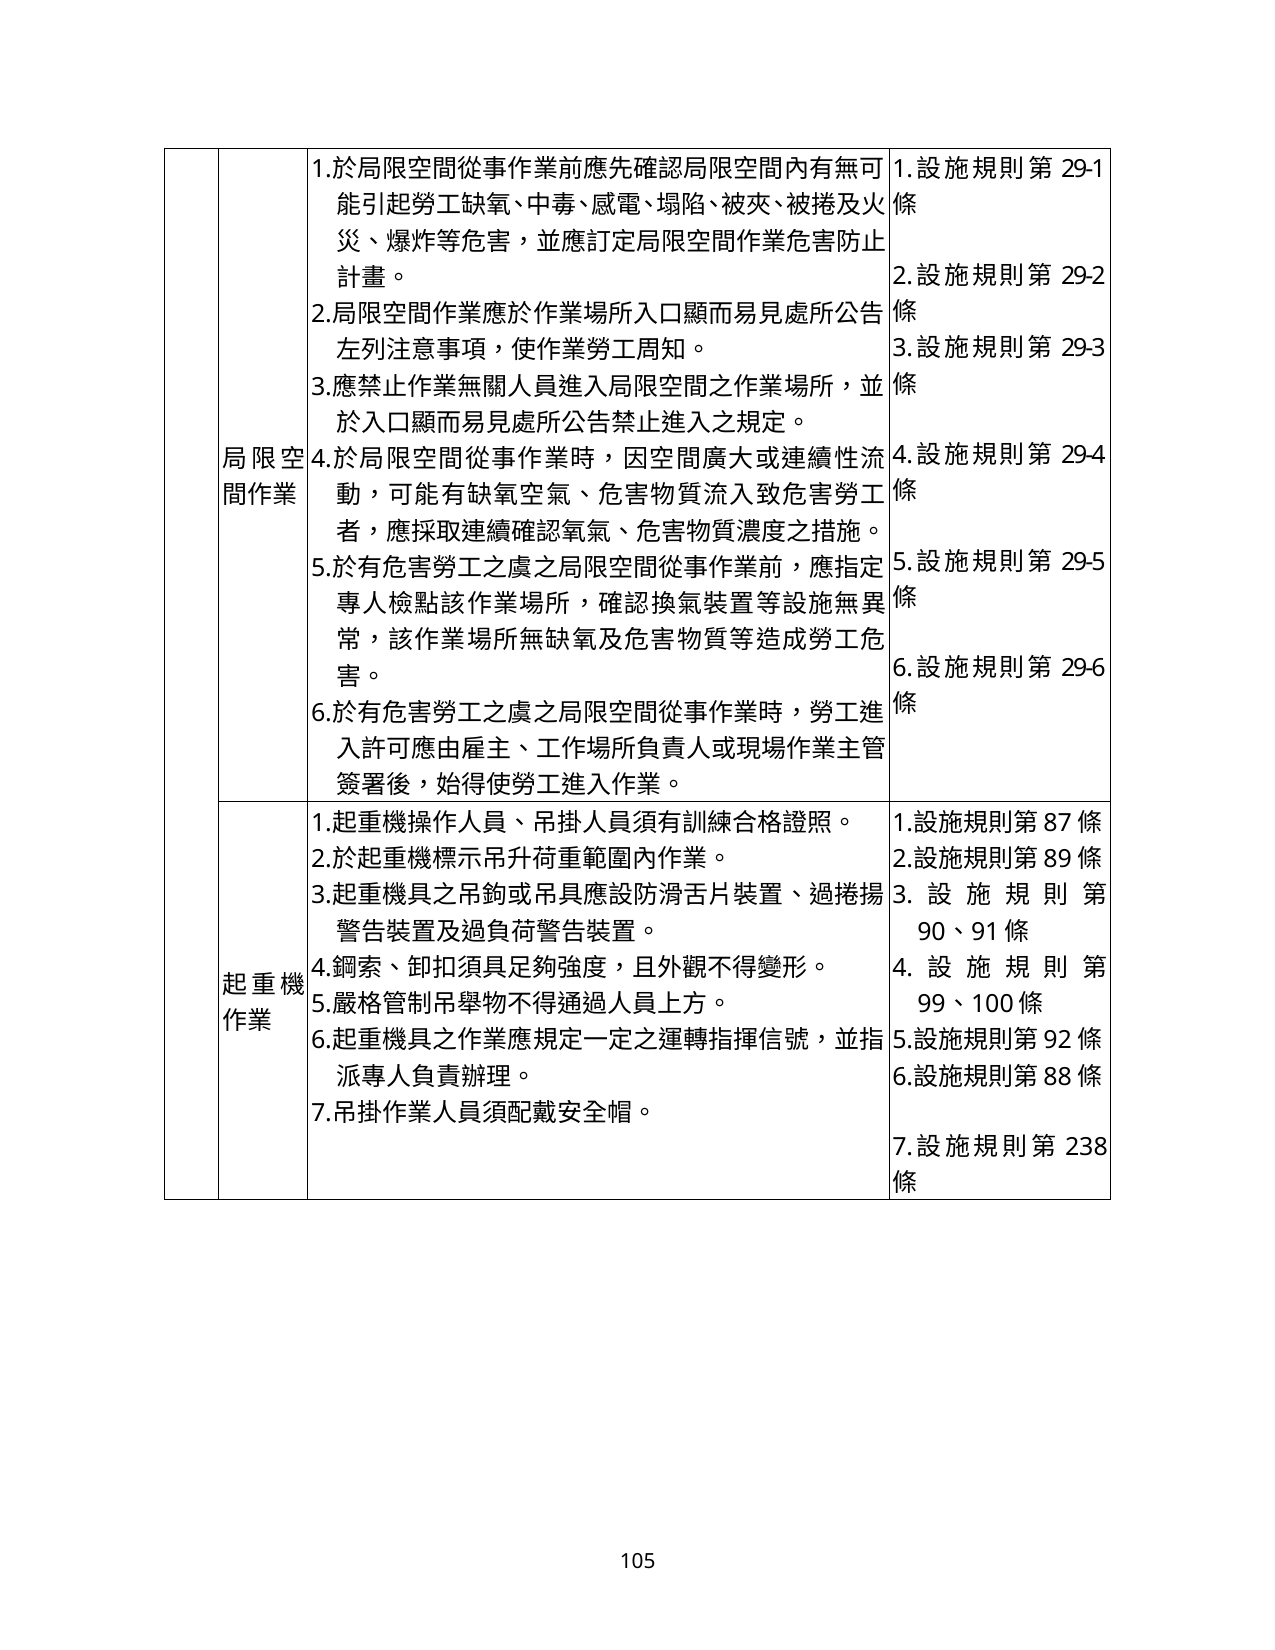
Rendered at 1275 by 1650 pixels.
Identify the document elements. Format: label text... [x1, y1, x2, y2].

table_cell 1.起重機操作人員、吊掛人員須有訓練合格證照。 2.於起重機標示吊升荷重範圍內作業。 3.起重機具之吊鉤或吊具應設防滑舌片裝置、過捲揚警告裝置及過負荷警告裝置。 4.鋼索、卸扣須具足夠強度，且外觀不得變形。 5.嚴格管制吊舉物不得通過人員上方。 6.起重機具之作業應規定一定之運轉指揮信號，並指派專人負責辦理。 7.吊掛作業人員須配戴安全帽。 [308, 802, 889, 1199]
table_cell [165, 149, 218, 1199]
table_cell 起重機作業 [219, 802, 307, 1199]
table_cell 局限空間作業 [219, 149, 307, 801]
table_cell 1.設施規則第87條 2.設施規則第89條 3.設施規則第90、91條 4.設施規則第99、100條 5.設施規則第92條 6.設施規則第88條 7.設施規則第238條 [890, 802, 1110, 1199]
table_cell 1.於局限空間從事作業前應先確認局限空間內有無可能引起勞工缺氧、中毒、感電、塌陷、被夾、被捲及火災、爆炸等危害，並應訂定局限空間作業危害防止計畫。 2.局限空間作業應於作業場所入口顯而易見處所公告左列注意事項，使作業勞工周知。 3.應禁止作業無關人員進入局限空間之作業場所，並於入口顯而易見處所公告禁止進入之規定。 4.於局限空間從事作業時，因空間廣大或連續性流動，可能有缺氧空氣、危害物質流入致危害勞工者，應採取連續確認氧氣、危害物質濃度之措施。 5.於有危害勞工之虞之局限空間從事作業前，應指定專人檢點該作業場所，確認換氣裝置等設施無異常，該作業場所無缺氧及危害物質等造成勞工危害。 6.於有危害勞工之虞之局限空間從事作業時，勞工進入許可應由雇主、工作場所負責人或現場作業主管簽署後，始得使勞工進入作業。 [308, 149, 889, 801]
table_cell 1.設施規則第29-1條 2.設施規則第29-2條 3.設施規則第29-3條 4.設施規則第29-4條 5.設施規則第29-5條 6.設施規則第29-6條 [890, 149, 1110, 801]
